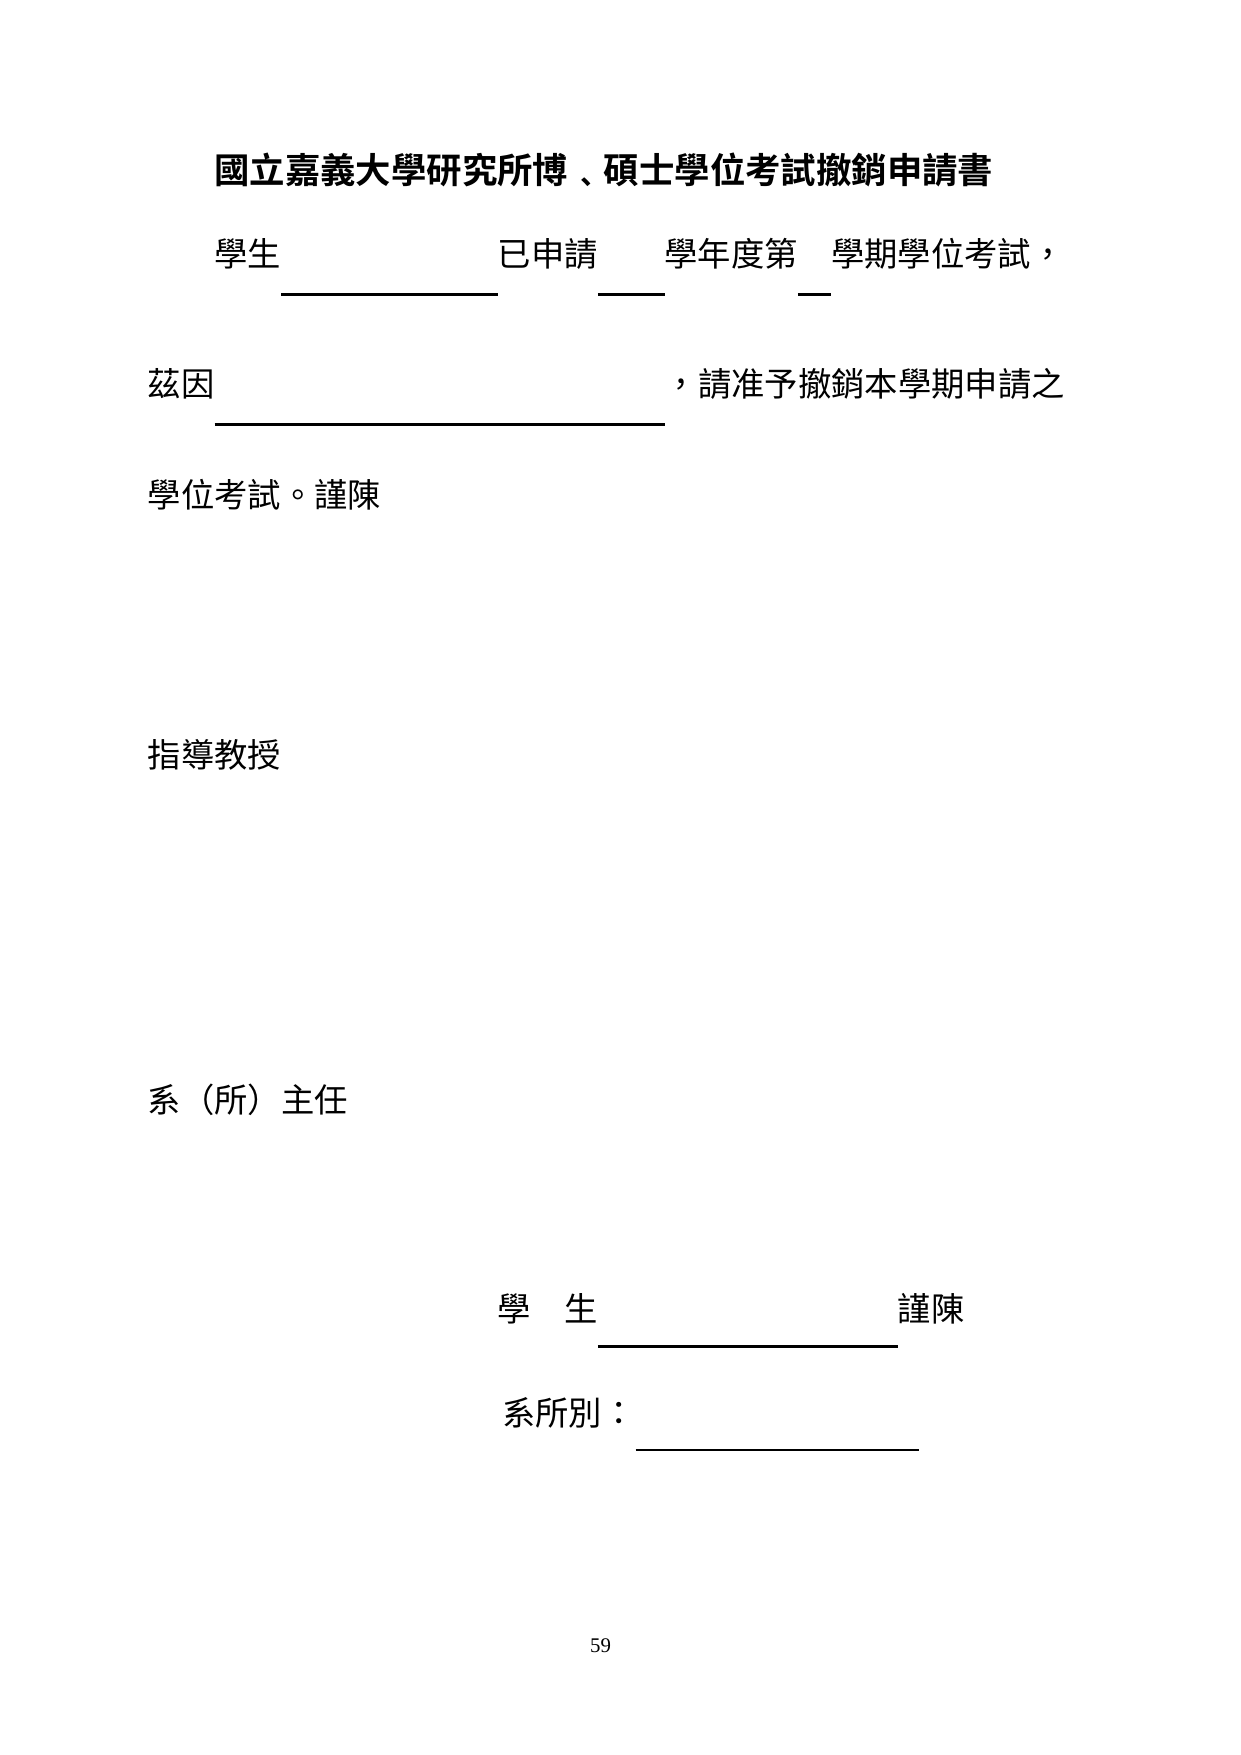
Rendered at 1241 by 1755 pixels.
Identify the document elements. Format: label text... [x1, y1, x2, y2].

text 系（所）主任 [148, 1013, 953, 1122]
text 系所別： [148, 1386, 1053, 1456]
text 指導教授 [148, 668, 953, 777]
text 國立嘉義大學研究所博﹑碩士學位考試撤銷申請書 [148, 150, 1059, 192]
text 學 生 謹陳 [148, 1283, 986, 1352]
text 學生 已申請 學年度第 學期學位考試，茲因 ，請准予撤銷本學期申請之學位考試。謹陳 [148, 228, 1064, 517]
